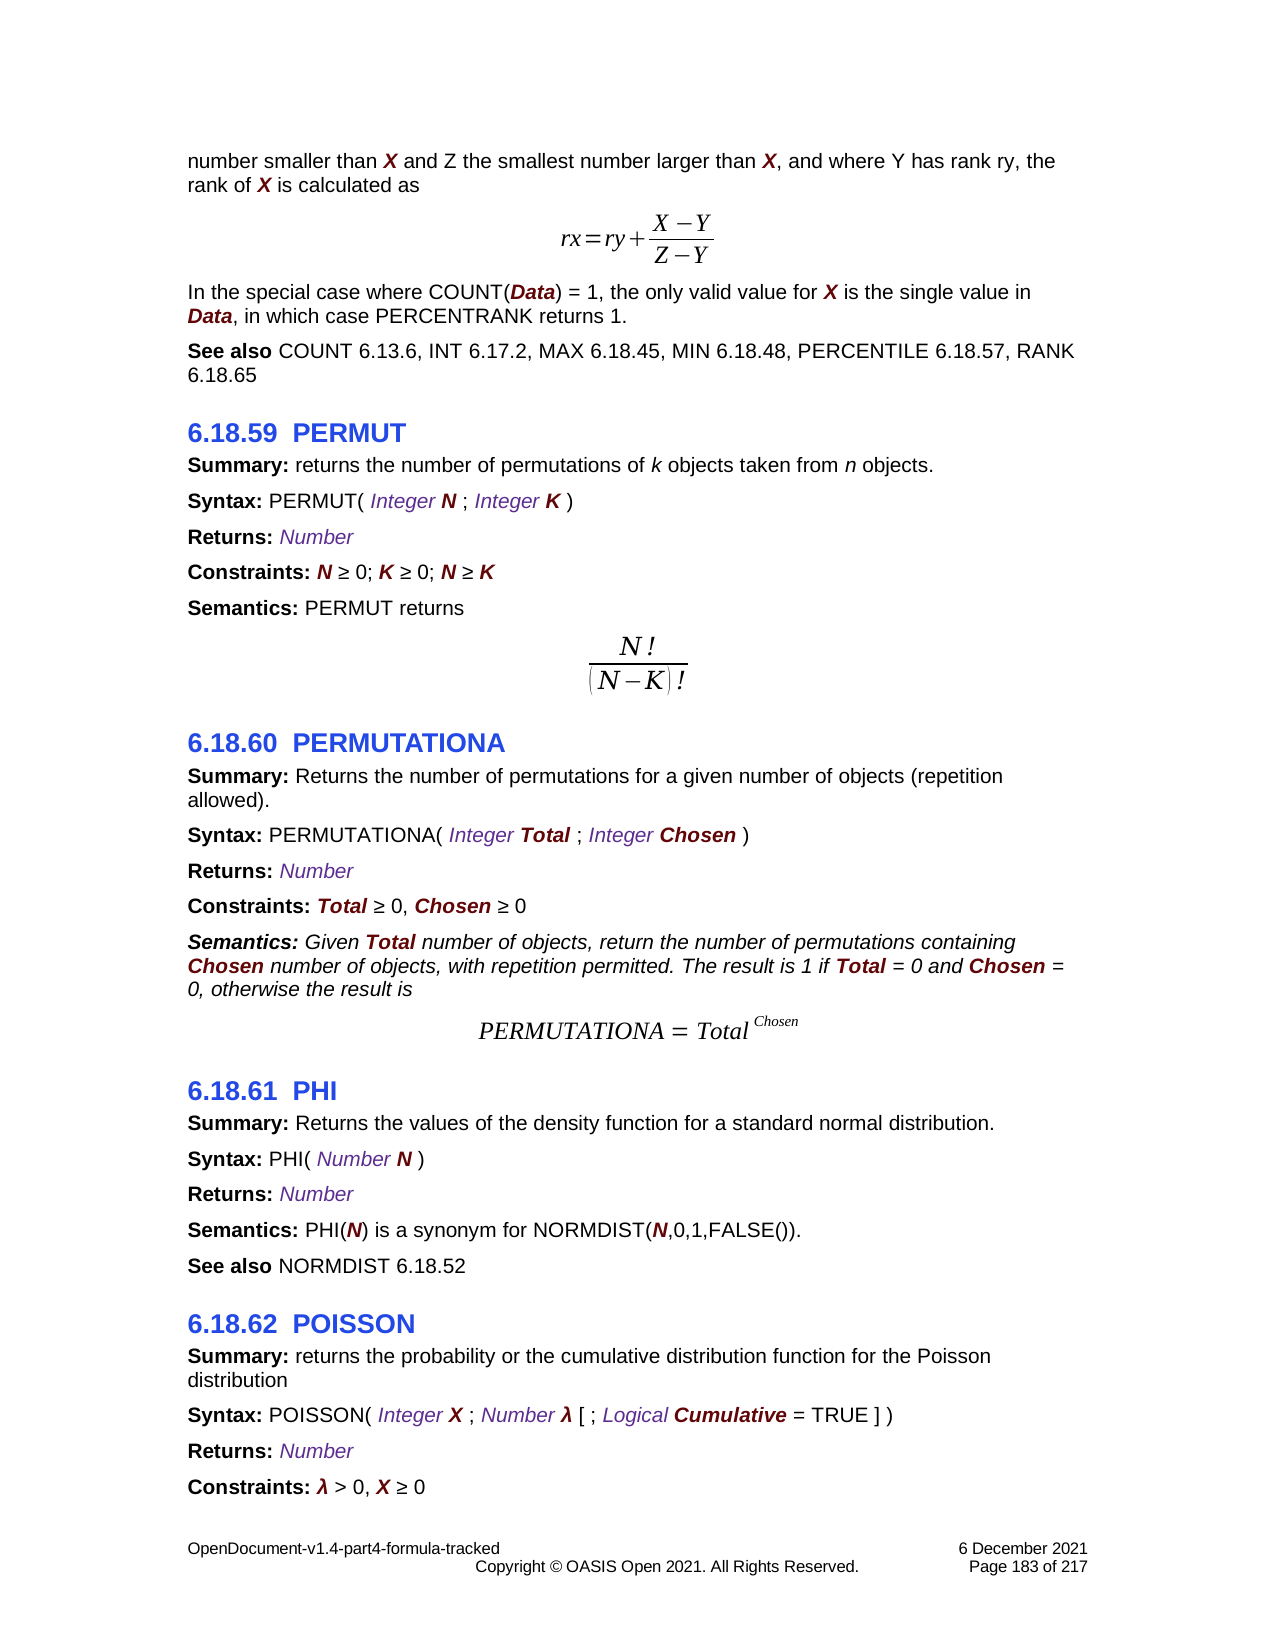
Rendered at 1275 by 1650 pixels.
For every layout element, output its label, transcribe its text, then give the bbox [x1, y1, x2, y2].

text See also NORMDIST 6.18.52 [187, 1254, 1088, 1278]
text Returns: Number [187, 859, 1088, 883]
text Semantics: Given Total number of objects, return the number of permutations containing Chosen number of objects, with repetition permitted. The result is 1 if Total = 0 and Chosen = 0, otherwise the result is [187, 931, 1088, 1001]
text Summary: returns the probability or the cumulative distribution function for the Poisson distribution [187, 1345, 1088, 1392]
text See also COUNT 6.13.6, INT 6.17.2, MAX 6.18.45, MIN 6.18.48, PERCENTILE 6.18.57, RANK 6.18.65 [187, 340, 1088, 387]
text Summary: Returns the values of the density function for a standard normal distribution. [187, 1112, 1088, 1135]
text Syntax: PERMUTATIONA( Integer Total ; Integer Chosen ) [187, 824, 1088, 847]
subtitle PHI [187, 1076, 1088, 1106]
subtitle PERMUTATIONA [187, 728, 1088, 758]
subtitle PERMUT [187, 418, 1088, 448]
text number smaller than X and Z the smallest number larger than X, and where Y has rank ry, the rank of X is calculated as [187, 150, 1088, 197]
text Semantics: PHI(N) is a synonym for NORMDIST(N,0,1,FALSE()). [187, 1218, 1088, 1242]
text Summary: Returns the number of permutations for a given number of objects (repetition allowed). [187, 764, 1088, 812]
text In the special case where COUNT(Data) = 1, the only valid value for X is the single value in Data, in which case PERCENTRANK returns 1. [187, 281, 1088, 328]
text Semantics: PERMUT returns [187, 596, 1088, 620]
text Syntax: PHI( Number N ) [187, 1147, 1088, 1171]
text Syntax: PERMUT( Integer N ; Integer K ) [187, 489, 1088, 513]
subtitle POISSON [187, 1309, 1088, 1339]
text Constraints: N ≥ 0; K ≥ 0; N ≥ K [187, 561, 1088, 584]
text Constraints: λ > 0, X ≥ 0 [187, 1475, 1088, 1499]
text Constraints: Total ≥ 0, Chosen ≥ 0 [187, 895, 1088, 918]
text Returns: Number [187, 1183, 1088, 1206]
text Returns: Number [187, 1439, 1088, 1463]
text Returns: Number [187, 525, 1088, 549]
text Summary: returns the number of permutations of k objects taken from n objects. [187, 454, 1088, 477]
text Syntax: POISSON( Integer X ; Number λ [ ; Logical Cumulative = TRUE ] ) [187, 1404, 1088, 1427]
